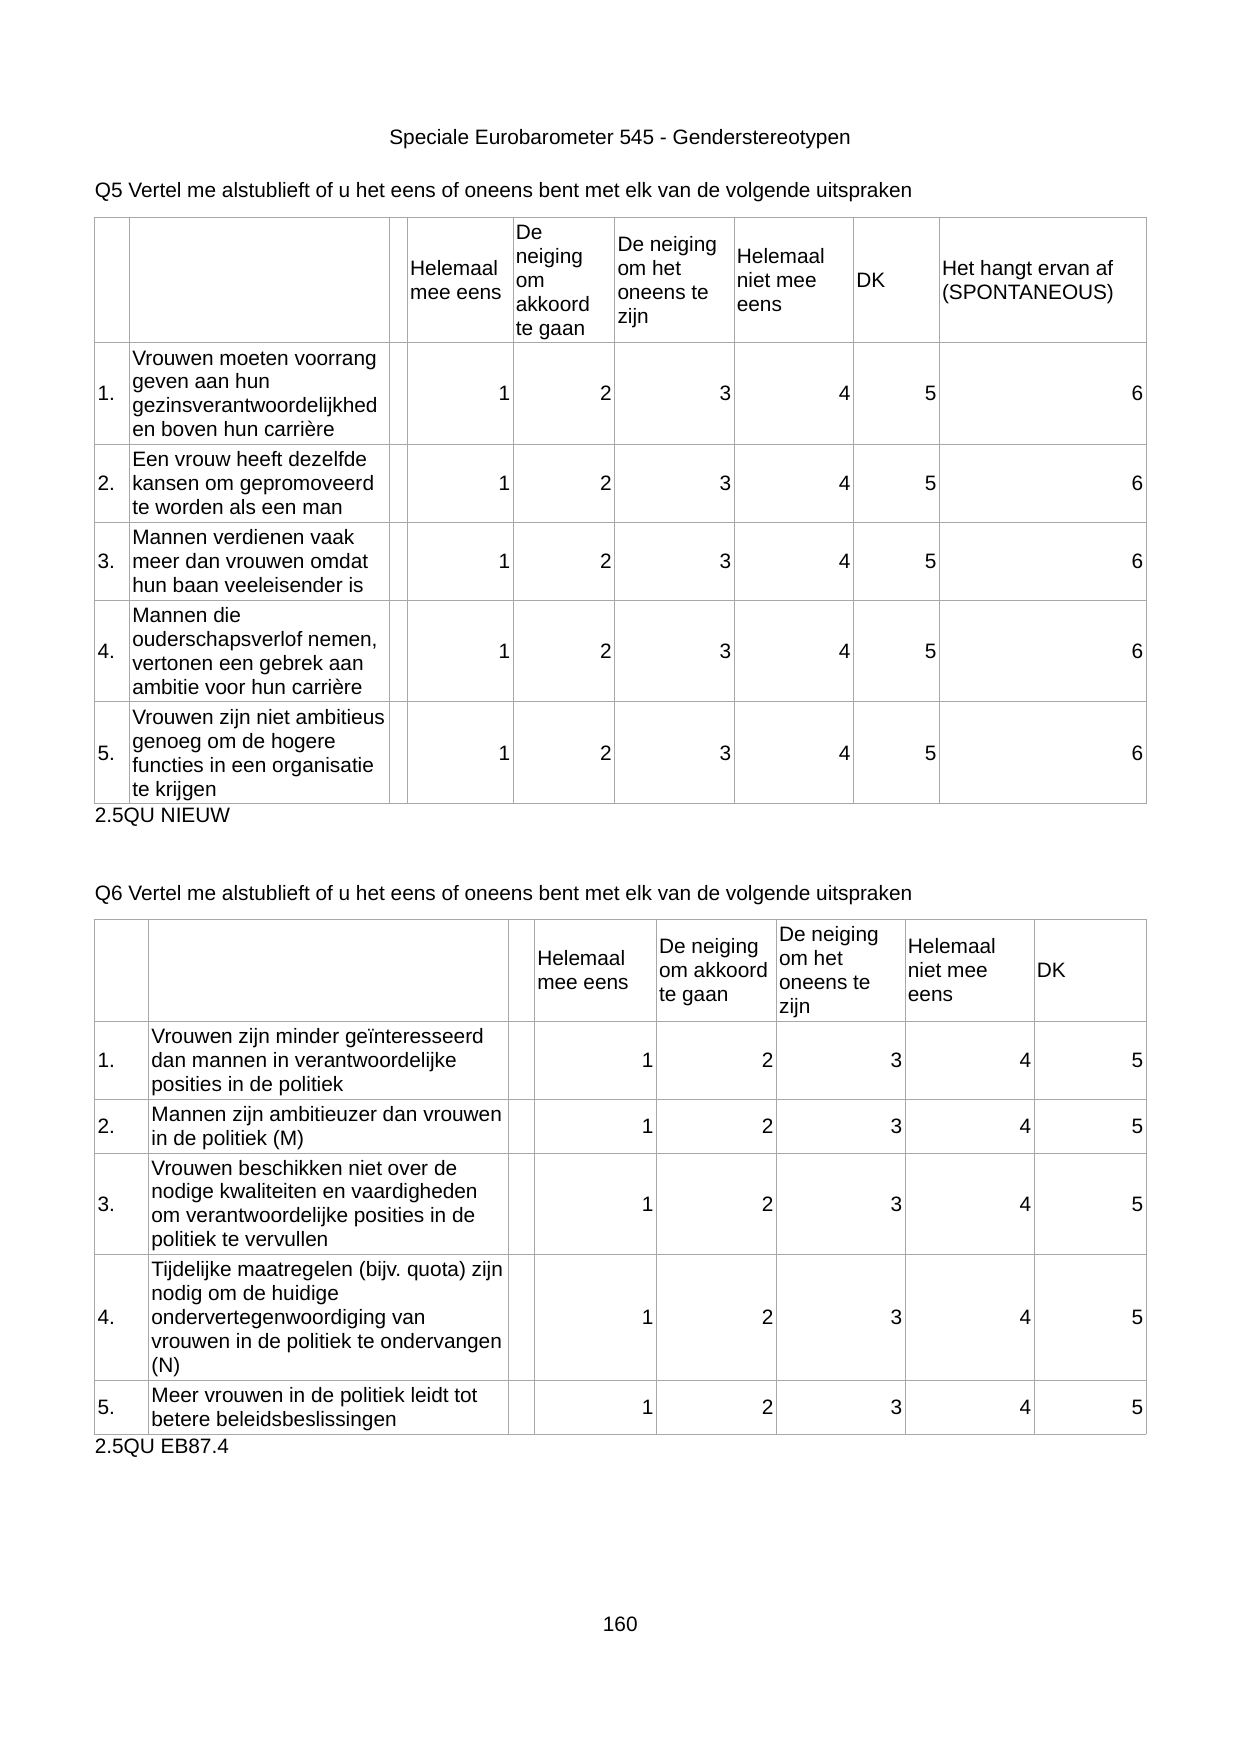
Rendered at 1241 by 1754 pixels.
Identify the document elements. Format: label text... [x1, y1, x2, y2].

table_header De neiging om akkoord te gaan [514, 218, 614, 342]
table_cell 4 [906, 1381, 1034, 1434]
table_cell 6 [940, 702, 1146, 803]
table_cell 3 [615, 601, 734, 701]
table_cell 3 [777, 1154, 905, 1254]
table_cell 5 [854, 702, 939, 803]
table_cell Mannen verdienen vaak meer dan vrouwen omdat hun baan veeleisender is [130, 523, 389, 600]
table_cell 5 [854, 343, 939, 444]
table_cell 4 [735, 445, 853, 522]
table_header Helemaal mee eens [535, 920, 656, 1021]
table_cell 4 [735, 601, 853, 701]
table_cell Tijdelijke maatregelen (bijv. quota) zijn nodig om de huidige ondervertegenwoordiging van vrouwen in de politiek te ondervangen (N) [149, 1255, 508, 1380]
table_cell 1 [535, 1100, 656, 1152]
table_header DK [1035, 920, 1146, 1021]
table_cell 5. [95, 1381, 148, 1434]
table_cell [509, 1255, 534, 1380]
table_cell 2. [95, 1100, 148, 1152]
table_cell 2 [514, 343, 614, 444]
text Q5 Vertel me alstublieft of u het eens of oneens bent met elk van de volgende uitspraken [94, 178, 1146, 202]
text 2.5QU EB87.4 [94, 1435, 1146, 1458]
table_cell Een vrouw heeft dezelfde kansen om gepromoveerd te worden als een man [130, 445, 389, 522]
table_cell 4 [735, 702, 853, 803]
table_cell 1 [535, 1381, 656, 1434]
table_cell 1 [408, 523, 513, 600]
table_cell [509, 1022, 534, 1098]
table_cell 1 [408, 343, 513, 444]
table_cell 2 [514, 702, 614, 803]
table_cell 3 [615, 702, 734, 803]
table_cell 3 [777, 1100, 905, 1152]
table_header De neiging om het oneens te zijn [615, 218, 734, 342]
text 2.5QU NIEUW [94, 804, 1146, 827]
table_cell 2 [657, 1381, 776, 1434]
table_cell Meer vrouwen in de politiek leidt tot betere beleidsbeslissingen [149, 1381, 508, 1434]
table_cell 3 [615, 523, 734, 600]
table_cell 2 [514, 445, 614, 522]
table_cell 2 [657, 1255, 776, 1380]
table_cell [390, 343, 407, 444]
table_cell 6 [940, 343, 1146, 444]
table_header DK [854, 218, 939, 342]
table_header [95, 920, 148, 1021]
table_cell Vrouwen zijn minder geïnteresseerd dan mannen in verantwoordelijke posities in de politiek [149, 1022, 508, 1098]
table_cell 6 [940, 445, 1146, 522]
table_cell 2 [657, 1100, 776, 1152]
table_cell 5 [854, 601, 939, 701]
table_header De neiging om akkoord te gaan [657, 920, 776, 1021]
table_cell Vrouwen moeten voorrang geven aan hun gezinsverantwoordelijkheden boven hun carrière [130, 343, 389, 444]
table_cell 2. [95, 445, 129, 522]
table_cell 4 [735, 343, 853, 444]
table_cell 4 [906, 1154, 1034, 1254]
table_header [149, 920, 508, 1021]
table_cell 4 [906, 1100, 1034, 1152]
table_cell 5 [1035, 1154, 1146, 1254]
table_header Het hangt ervan af (SPONTANEOUS) [940, 218, 1146, 342]
table_cell 1 [408, 702, 513, 803]
table_cell 4. [95, 601, 129, 701]
table_cell 5. [95, 702, 129, 803]
table_cell 6 [940, 601, 1146, 701]
table_header [130, 218, 389, 342]
table_cell 3. [95, 1154, 148, 1254]
table_cell 3 [777, 1381, 905, 1434]
table_cell 3. [95, 523, 129, 600]
table_header [509, 920, 534, 1021]
table_cell 1. [95, 1022, 148, 1098]
table_cell 3 [615, 343, 734, 444]
table_cell 1 [535, 1154, 656, 1254]
table_header Helemaal mee eens [408, 218, 513, 342]
table_cell Mannen die ouderschapsverlof nemen, vertonen een gebrek aan ambitie voor hun carrière [130, 601, 389, 701]
table_cell Mannen zijn ambitieuzer dan vrouwen in de politiek (M) [149, 1100, 508, 1152]
table_cell 3 [777, 1022, 905, 1098]
table_cell 5 [1035, 1381, 1146, 1434]
table_cell 2 [657, 1022, 776, 1098]
table_cell 5 [854, 523, 939, 600]
table_cell 6 [940, 523, 1146, 600]
table_cell 2 [514, 601, 614, 701]
table_cell Vrouwen zijn niet ambitieus genoeg om de hogere functies in een organisatie te krijgen [130, 702, 389, 803]
table_cell 1 [408, 601, 513, 701]
table_cell 5 [1035, 1022, 1146, 1098]
table_header Helemaal niet mee eens [906, 920, 1034, 1021]
table_cell 3 [615, 445, 734, 522]
table_cell [390, 523, 407, 600]
table_cell 4 [735, 523, 853, 600]
table_cell 1 [535, 1255, 656, 1380]
table_cell 5 [1035, 1255, 1146, 1380]
table_cell [390, 601, 407, 701]
table_cell 3 [777, 1255, 905, 1380]
table_cell 1 [535, 1022, 656, 1098]
table_cell 2 [514, 523, 614, 600]
text Q6 Vertel me alstublieft of u het eens of oneens bent met elk van de volgende uitspraken [94, 880, 1146, 904]
table_header De neiging om het oneens te zijn [777, 920, 905, 1021]
table_header [95, 218, 129, 342]
table_cell 1. [95, 343, 129, 444]
table_cell [390, 702, 407, 803]
table_cell 5 [854, 445, 939, 522]
table_cell [509, 1154, 534, 1254]
table_cell 5 [1035, 1100, 1146, 1152]
table_cell [509, 1100, 534, 1152]
table_cell 4. [95, 1255, 148, 1380]
table_header [390, 218, 407, 342]
table_cell 4 [906, 1255, 1034, 1380]
table_cell [509, 1381, 534, 1434]
table_cell 4 [906, 1022, 1034, 1098]
table_cell [390, 445, 407, 522]
table_cell Vrouwen beschikken niet over de nodige kwaliteiten en vaardigheden om verantwoordelijke posities in de politiek te vervullen [149, 1154, 508, 1254]
table_cell 2 [657, 1154, 776, 1254]
table_header Helemaal niet mee eens [735, 218, 853, 342]
table_cell 1 [408, 445, 513, 522]
